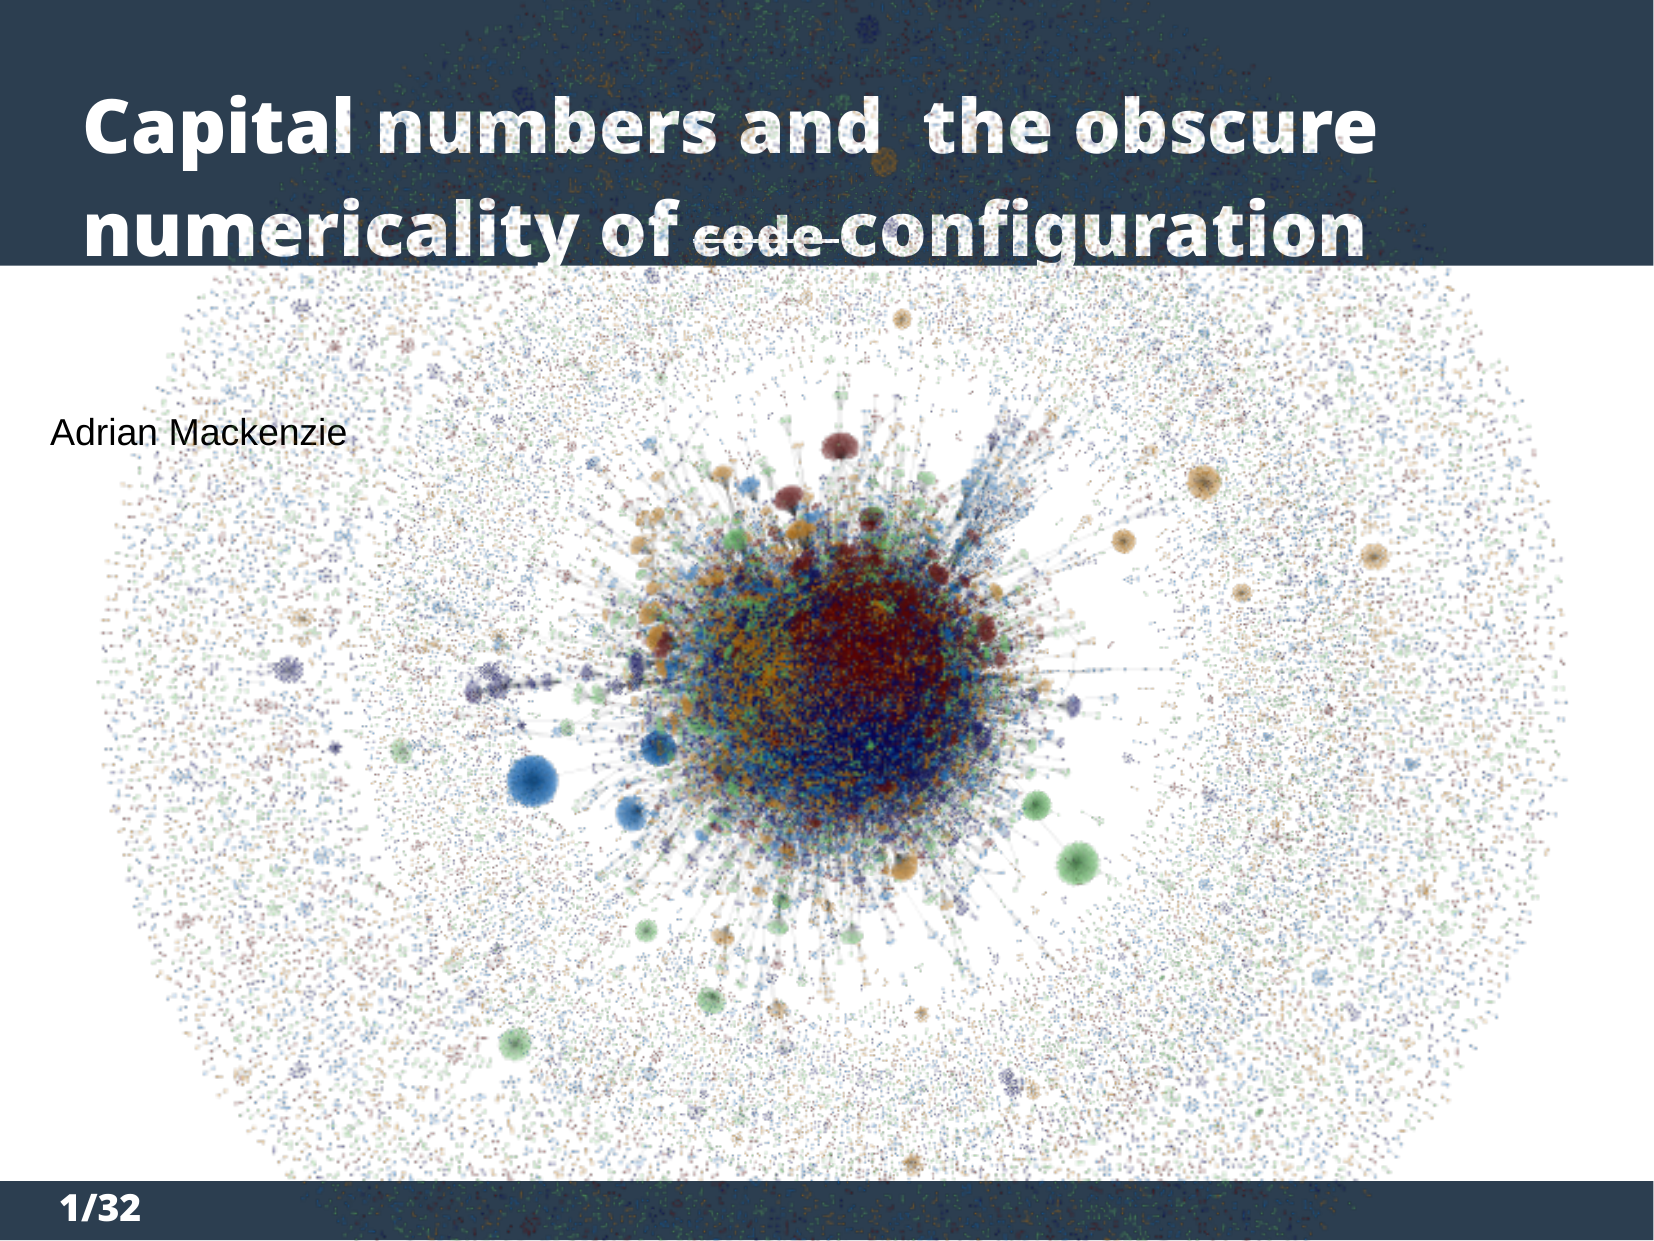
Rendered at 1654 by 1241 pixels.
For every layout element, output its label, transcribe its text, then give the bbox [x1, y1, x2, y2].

picture [59, 0, 1607, 1241]
text_box Adrian Mackenzie [35, 403, 59, 461]
